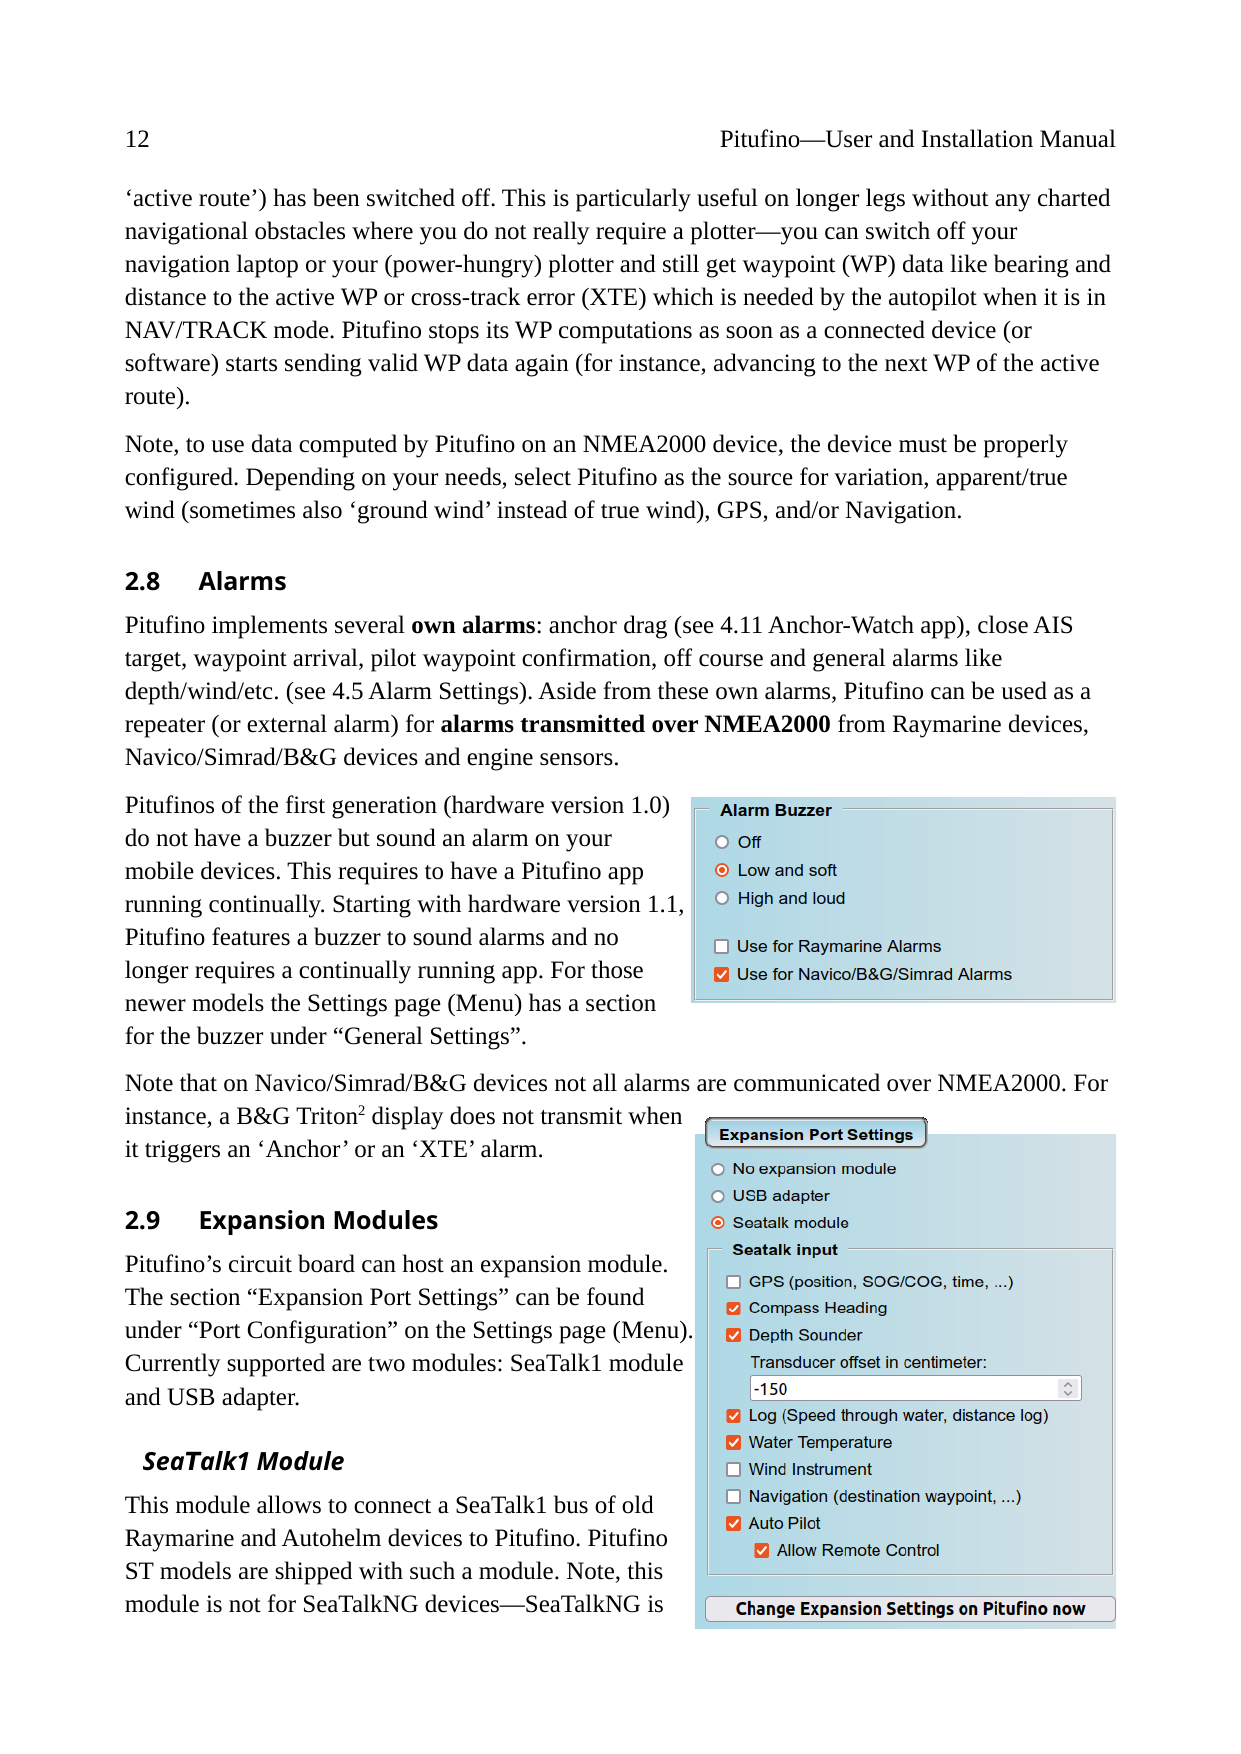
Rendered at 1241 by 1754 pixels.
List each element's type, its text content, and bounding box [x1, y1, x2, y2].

text Note that on Navico/Simrad/B&G devices not all alarms are communicated over NMEA2000. For instance, a B&G Triton2 display does not transmit when it triggers an ‘Anchor’ or an ‘XTE’ alarm. [124, 1068, 1116, 1163]
text Pitufinos of the first generation (hardware version 1.0) do not have a buzzer but sound an alarm on your mobile devices. This requires to have a Pitufino app running continually. Starting with hardware version 1.1, Pitufino features a buzzer to sound alarms and no longer requires a continually running app. For those newer models the Settings page (Menu) has a section for the buzzer under “General Settings”. [124, 790, 1116, 1049]
picture [690, 797, 1117, 1003]
picture [694, 1110, 1117, 1629]
subtitle Alarms [124, 563, 1116, 597]
text ‘active route’) has been switched off. This is particularly useful on longer legs without any charted navigational obstacles where you do not really require a plotter—you can switch off your navigation laptop or your (power-hungry) plotter and still get waypoint (WP) data like bearing and distance to the active WP or cross-track error (XTE) which is needed by the autopilot when it is in NAV/TRACK mode. Pitufino stops its WP computations as soon as a connected device (or software) starts sending valid WP data again (for instance, advancing to the next WP of the active route). [124, 183, 1116, 410]
subtitle Expansion Modules [124, 1203, 694, 1237]
text This module allows to connect a SeaTalk1 bus of old Raymarine and Autohelm devices to Pitufino. Pitufino ST models are shipped with such a module. Note, this module is not for SeaTalkNG devices—SeaTalkNG is [124, 1490, 694, 1618]
text Pitufino implements several own alarms: anchor drag (see 4.11 Anchor-Watch app), close AIS target, waypoint arrival, pilot waypoint confirmation, off course and general alarms like depth/wind/etc. (see 4.5 Alarm Settings). Aside from these own alarms, Pitufino can be used as a repeater (or external alarm) for alarms transmitted over NMEA2000 from Raymarine devices, Navico/Simrad/B&G devices and engine sensors. [124, 610, 1116, 771]
text Pitufino’s circuit board can host an expansion module. The section “Expansion Port Settings” can be found under “Port Configuration” on the Settings page (Menu). Currently supported are two modules: SeaTalk1 module and USB adapter. [124, 1249, 694, 1410]
text Note, to use data computed by Pitufino on an NMEA2000 device, the device must be properly configured. Depending on your needs, select Pitufino as the source for variation, apparent/true wind (sometimes also ‘ground wind’ instead of true wind), GPS, and/or Navigation. [124, 429, 1116, 524]
subtitle SeaTalk1 Module [142, 1444, 694, 1478]
